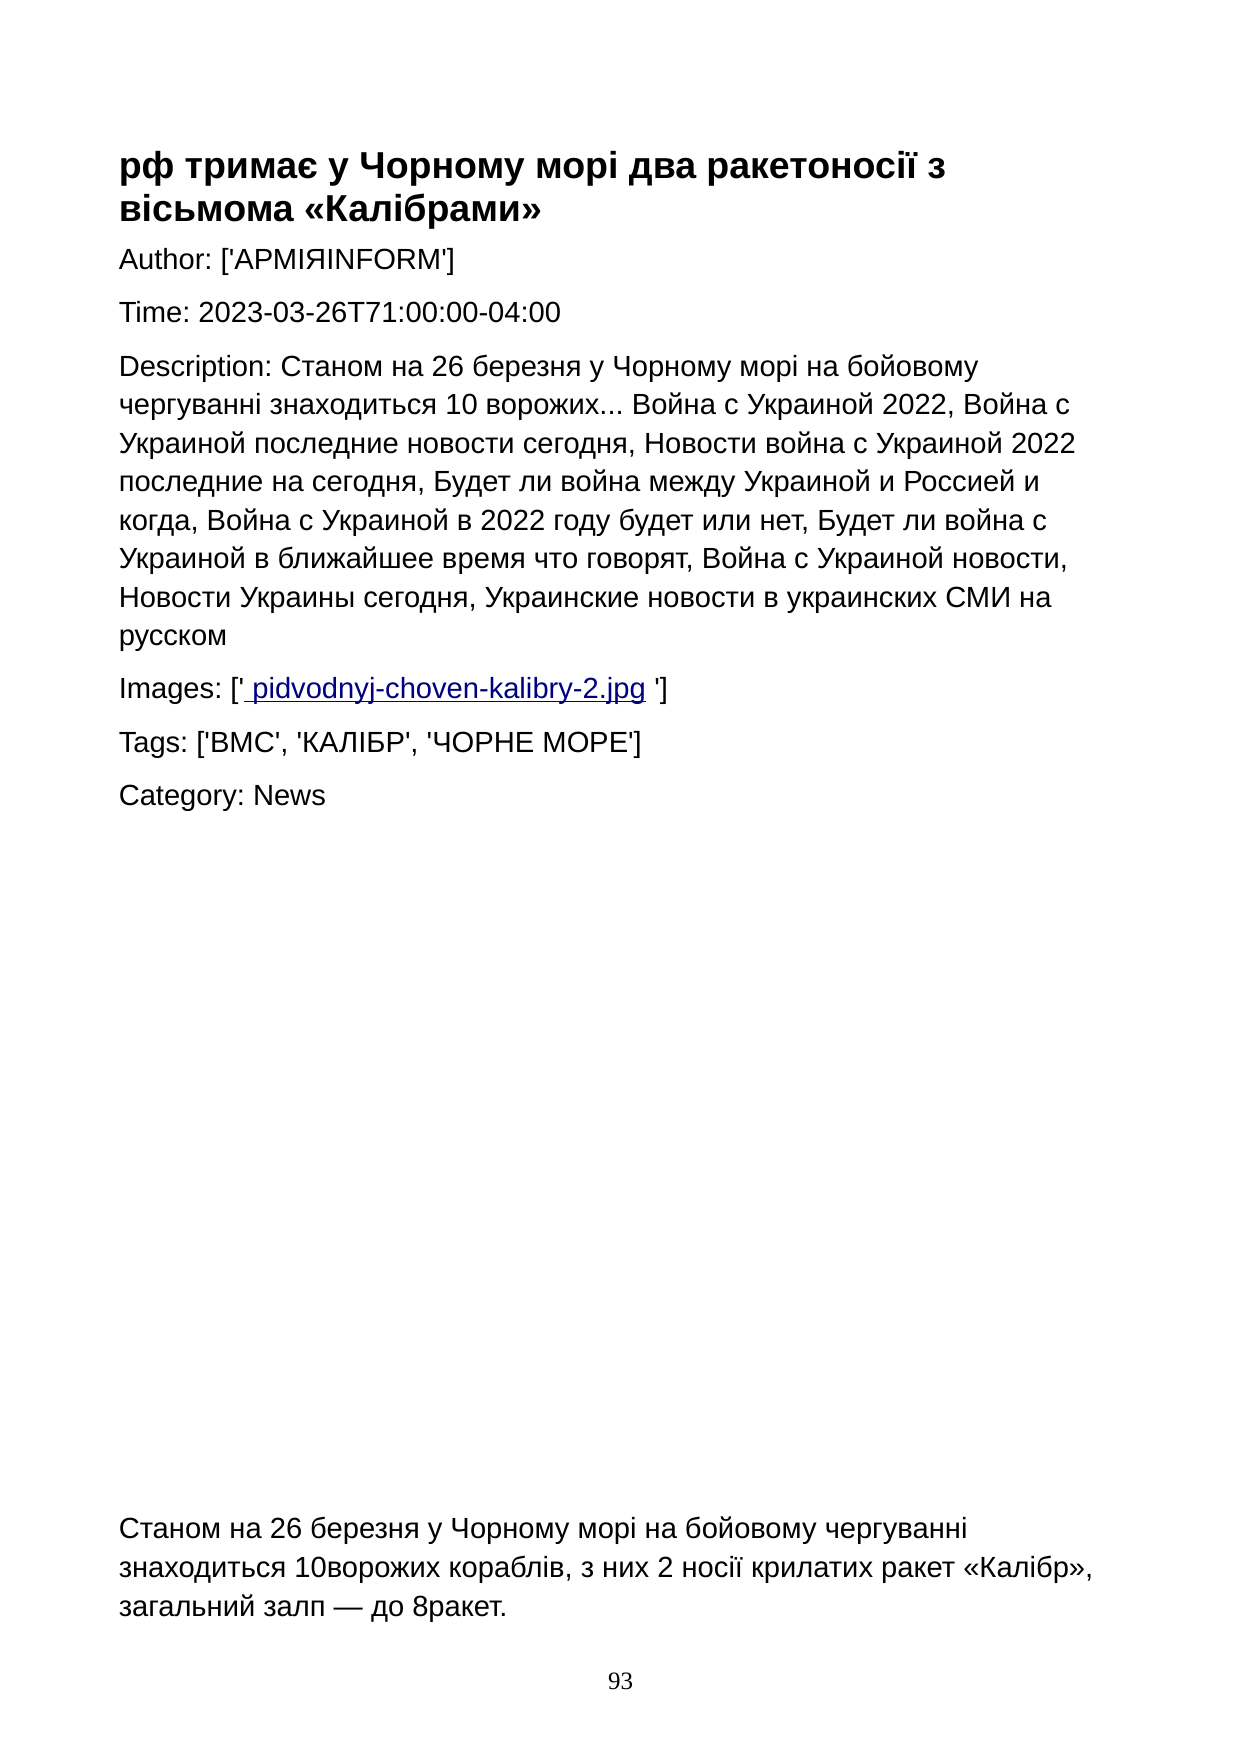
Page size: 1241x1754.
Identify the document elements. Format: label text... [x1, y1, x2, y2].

text Category: News [118, 778, 1122, 811]
text Author: ['АРМІЯINFORM'] [118, 242, 1122, 276]
text Time: 2023-03-26T71:00:00-04:00 [118, 295, 1122, 329]
text Tags: ['ВМС', 'КАЛІБР', 'ЧОРНЕ МОРЕ'] [118, 724, 1122, 758]
text Description: Станом на 26 березня у Чорному морі на бойовому чергуванні знаходиться 10 ворожих... Война с Украиной 2022, Война с Украиной последние новости сегодня, Новости война с Украиной 2022 последние на сегодня, Будет ли война между Украиной и Россией и когда, Война с Украиной в 2022 году будет или нет, Будет ли война с Украиной в ближайшее время что говорят, Война с Украиной новости, Новости Украины сегодня, Украинские новости в украинских СМИ на русском [118, 348, 1122, 652]
text Станом на 26 березня у Чорному морі на бойовому чергуванні знаходиться 10ворожих кораблів, з них 2 носії крилатих ракет «Калібр», загальний залп — до 8ракет. [118, 1511, 1122, 1622]
text Images: [' pidvodnyj-choven-kalibry-2.jpg '] [118, 671, 1122, 705]
subtitle рф тримає у Чорному морі два ракетоносії з вісьмома «Калібрами» [118, 143, 1122, 230]
